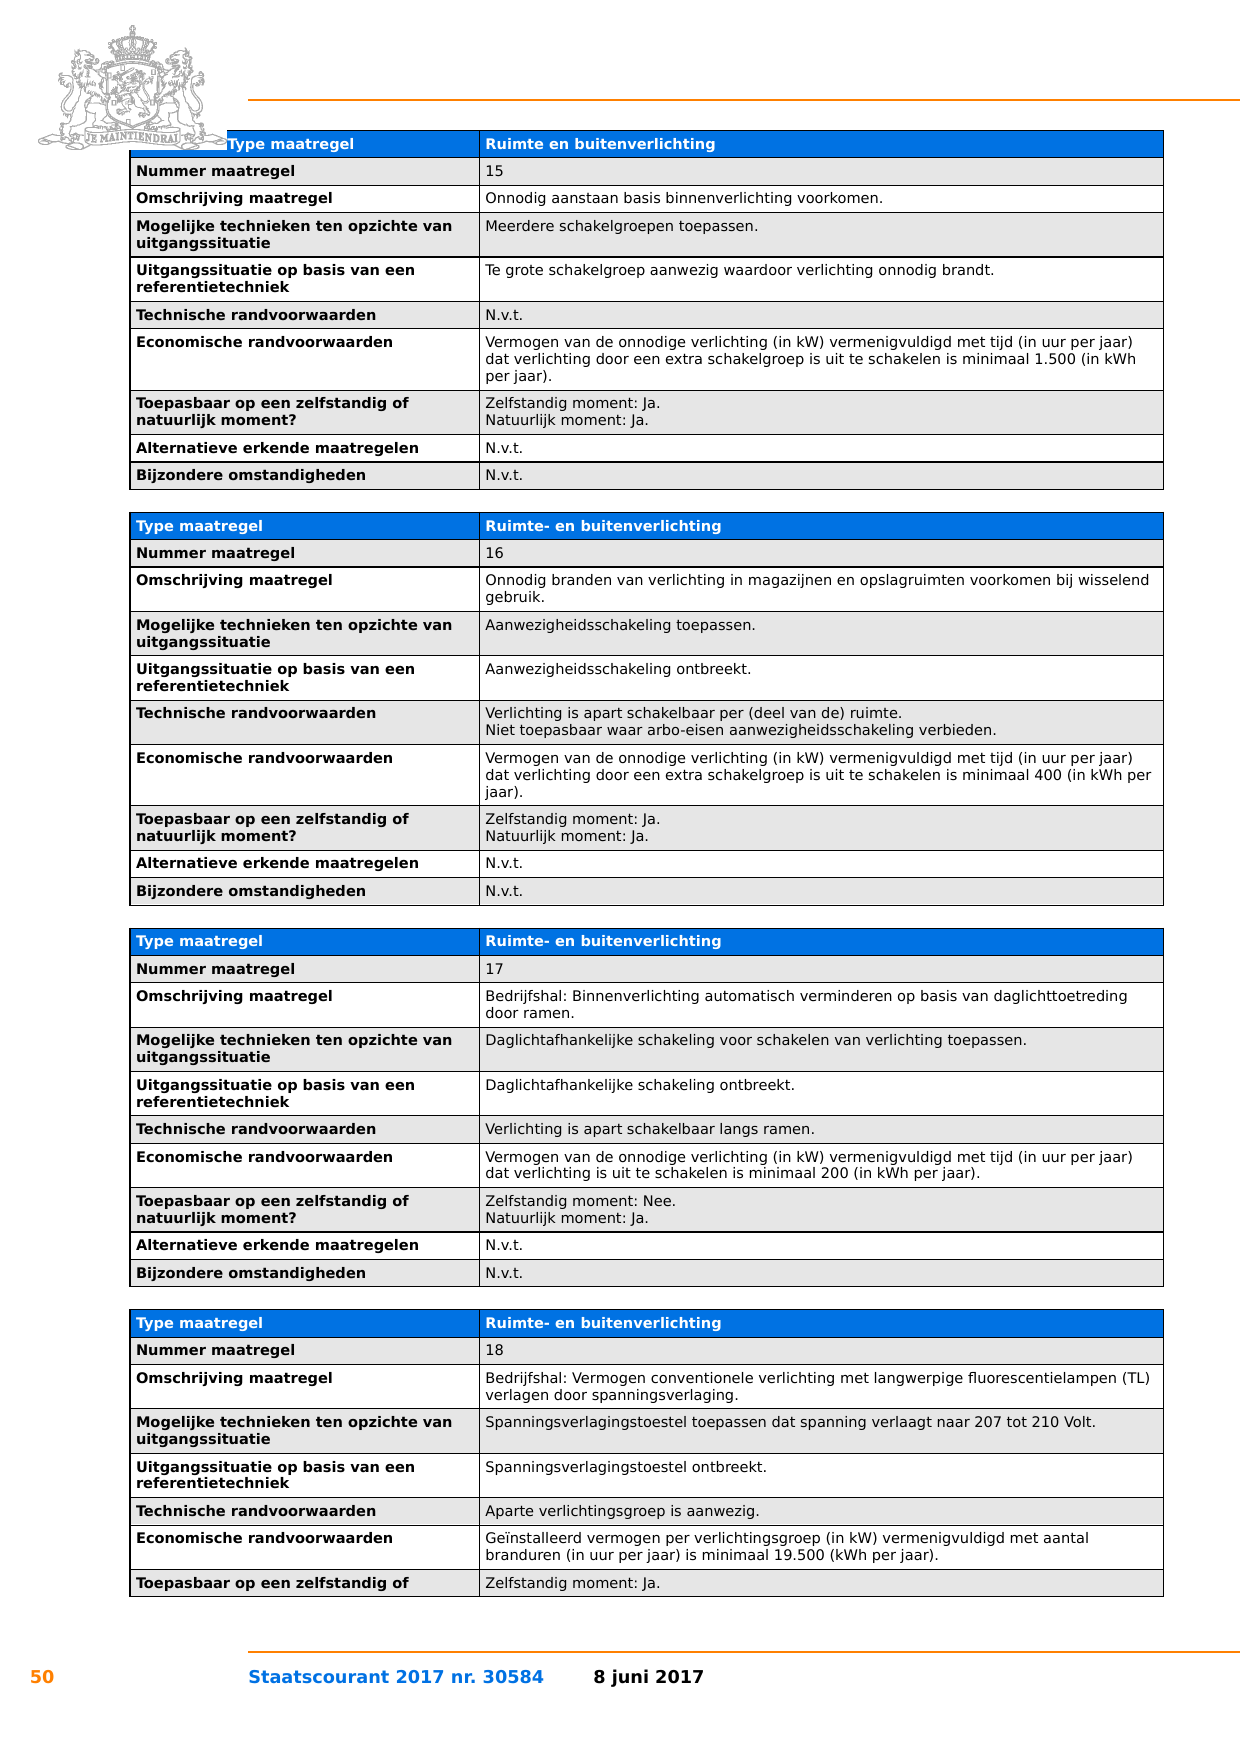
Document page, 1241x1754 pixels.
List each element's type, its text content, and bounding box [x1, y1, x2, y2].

table_cell Daglichtafhankelijke schakeling ontbreekt. [480, 1072, 1163, 1115]
table_cell Bijzondere omstandigheden [131, 463, 479, 489]
table_header Ruimte en buitenverlichting [480, 131, 1163, 157]
table_cell Economische randvoorwaarden [131, 745, 479, 805]
table_header Type maatregel [131, 929, 479, 955]
table_cell Bijzondere omstandigheden [131, 878, 479, 904]
table_cell Nummer maatregel [131, 158, 479, 185]
table_cell Uitgangssituatie op basis van een referentietechniek [131, 1454, 479, 1497]
table_header Ruimte- en buitenverlichting [480, 513, 1163, 539]
table_cell Toepasbaar op een zelfstandig of natuurlijk moment? [131, 1188, 479, 1231]
table_cell Meerdere schakelgroepen toepassen. [480, 213, 1163, 256]
table_cell N.v.t. [480, 1233, 1163, 1259]
table_cell Bijzondere omstandigheden [131, 1260, 479, 1286]
table_cell Economische randvoorwaarden [131, 1526, 479, 1569]
table_header Ruimte- en buitenverlichting [480, 929, 1163, 955]
table_cell Omschrijving maatregel [131, 186, 479, 212]
table_cell Vermogen van de onnodige verlichting (in kW) vermenigvuldigd met tijd (in uur per jaar) dat verlichting door een extra schakelgroep is uit te schakelen is minimaal 400 (in kWh per jaar). [480, 745, 1163, 805]
table_cell Alternatieve erkende maatregelen [131, 851, 479, 877]
table_header Ruimte- en buitenverlichting [480, 1310, 1163, 1337]
table_cell N.v.t. [480, 463, 1163, 489]
table_cell 15 [480, 158, 1163, 185]
table_cell Mogelijke technieken ten opzichte van uitgangssituatie [131, 612, 479, 655]
table_cell Aparte verlichtingsgroep is aanwezig. [480, 1498, 1163, 1524]
table_cell Vermogen van de onnodige verlichting (in kW) vermenigvuldigd met tijd (in uur per jaar) dat verlichting is uit te schakelen is minimaal 200 (in kWh per jaar). [480, 1144, 1163, 1187]
table_cell 18 [480, 1338, 1163, 1364]
table_cell Onnodig branden van verlichting in magazijnen en opslagruimten voorkomen bij wisselend gebruik. [480, 568, 1163, 611]
table_header Type maatregel [131, 513, 479, 539]
table_cell Alternatieve erkende maatregelen [131, 1233, 479, 1259]
table_cell Zelfstandig moment: Ja. Natuurlijk moment: Ja. [480, 391, 1163, 434]
table_cell Zelfstandig moment: Nee. Natuurlijk moment: Ja. [480, 1188, 1163, 1231]
table_cell Verlichting is apart schakelbaar langs ramen. [480, 1116, 1163, 1143]
table_cell Omschrijving maatregel [131, 983, 479, 1027]
table_cell Zelfstandig moment: Ja. Natuurlijk moment: Ja. [480, 806, 1163, 850]
table_cell Bedrijfshal: Vermogen conventionele verlichting met langwerpige fluorescentielampen (TL) verlagen door spanningsverlaging. [480, 1365, 1163, 1408]
picture [38, 25, 227, 150]
table_cell Onnodig aanstaan basis binnenverlichting voorkomen. [480, 186, 1163, 212]
table_header Type maatregel [131, 131, 479, 157]
table_cell Technische randvoorwaarden [131, 701, 479, 744]
table_cell Spanningsverlagingstoestel ontbreekt. [480, 1454, 1163, 1497]
table_cell Nummer maatregel [131, 540, 479, 566]
table_cell Toepasbaar op een zelfstandig of natuurlijk moment? [131, 391, 479, 434]
table_cell Te grote schakelgroep aanwezig waardoor verlichting onnodig brandt. [480, 258, 1163, 301]
table_cell N.v.t. [480, 878, 1163, 904]
table_cell Technische randvoorwaarden [131, 302, 479, 328]
table_cell Technische randvoorwaarden [131, 1498, 479, 1524]
table_cell Omschrijving maatregel [131, 568, 479, 611]
table_cell Zelfstandig moment: Ja. [480, 1570, 1163, 1596]
table_cell N.v.t. [480, 851, 1163, 877]
table_cell Uitgangssituatie op basis van een referentietechniek [131, 1072, 479, 1115]
table_cell Mogelijke technieken ten opzichte van uitgangssituatie [131, 1028, 479, 1071]
table_cell Alternatieve erkende maatregelen [131, 435, 479, 461]
table_cell Uitgangssituatie op basis van een referentietechniek [131, 258, 479, 301]
table_cell Vermogen van de onnodige verlichting (in kW) vermenigvuldigd met tijd (in uur per jaar) dat verlichting door een extra schakelgroep is uit te schakelen is minimaal 1.500 (in kWh per jaar). [480, 329, 1163, 389]
table_cell Mogelijke technieken ten opzichte van uitgangssituatie [131, 213, 479, 256]
table_cell Toepasbaar op een zelfstandig of [131, 1570, 479, 1596]
table_cell Bedrijfshal: Binnenverlichting automatisch verminderen op basis van daglichttoetreding door ramen. [480, 983, 1163, 1027]
table_cell Nummer maatregel [131, 1338, 479, 1364]
table_cell N.v.t. [480, 435, 1163, 461]
table_cell Spanningsverlagingstoestel toepassen dat spanning verlaagt naar 207 tot 210 Volt. [480, 1409, 1163, 1453]
table_cell N.v.t. [480, 302, 1163, 328]
table_cell N.v.t. [480, 1260, 1163, 1286]
table_cell Geïnstalleerd vermogen per verlichtingsgroep (in kW) vermenigvuldigd met aantal branduren (in uur per jaar) is minimaal 19.500 (kWh per jaar). [480, 1526, 1163, 1569]
table_cell 16 [480, 540, 1163, 566]
table_cell Economische randvoorwaarden [131, 329, 479, 389]
table_cell Uitgangssituatie op basis van een referentietechniek [131, 656, 479, 699]
table_cell Economische randvoorwaarden [131, 1144, 479, 1187]
table_cell Verlichting is apart schakelbaar per (deel van de) ruimte. Niet toepasbaar waar arbo-eisen aanwezigheidsschakeling verbieden. [480, 701, 1163, 744]
table_cell Technische randvoorwaarden [131, 1116, 479, 1143]
table_cell Nummer maatregel [131, 956, 479, 982]
table_cell Toepasbaar op een zelfstandig of natuurlijk moment? [131, 806, 479, 850]
table_cell Aanwezigheidsschakeling toepassen. [480, 612, 1163, 655]
table_cell 17 [480, 956, 1163, 982]
table_cell Daglichtafhankelijke schakeling voor schakelen van verlichting toepassen. [480, 1028, 1163, 1071]
table_header Type maatregel [131, 1310, 479, 1337]
table_cell Mogelijke technieken ten opzichte van uitgangssituatie [131, 1409, 479, 1453]
table_cell Omschrijving maatregel [131, 1365, 479, 1408]
table_cell Aanwezigheidsschakeling ontbreekt. [480, 656, 1163, 699]
